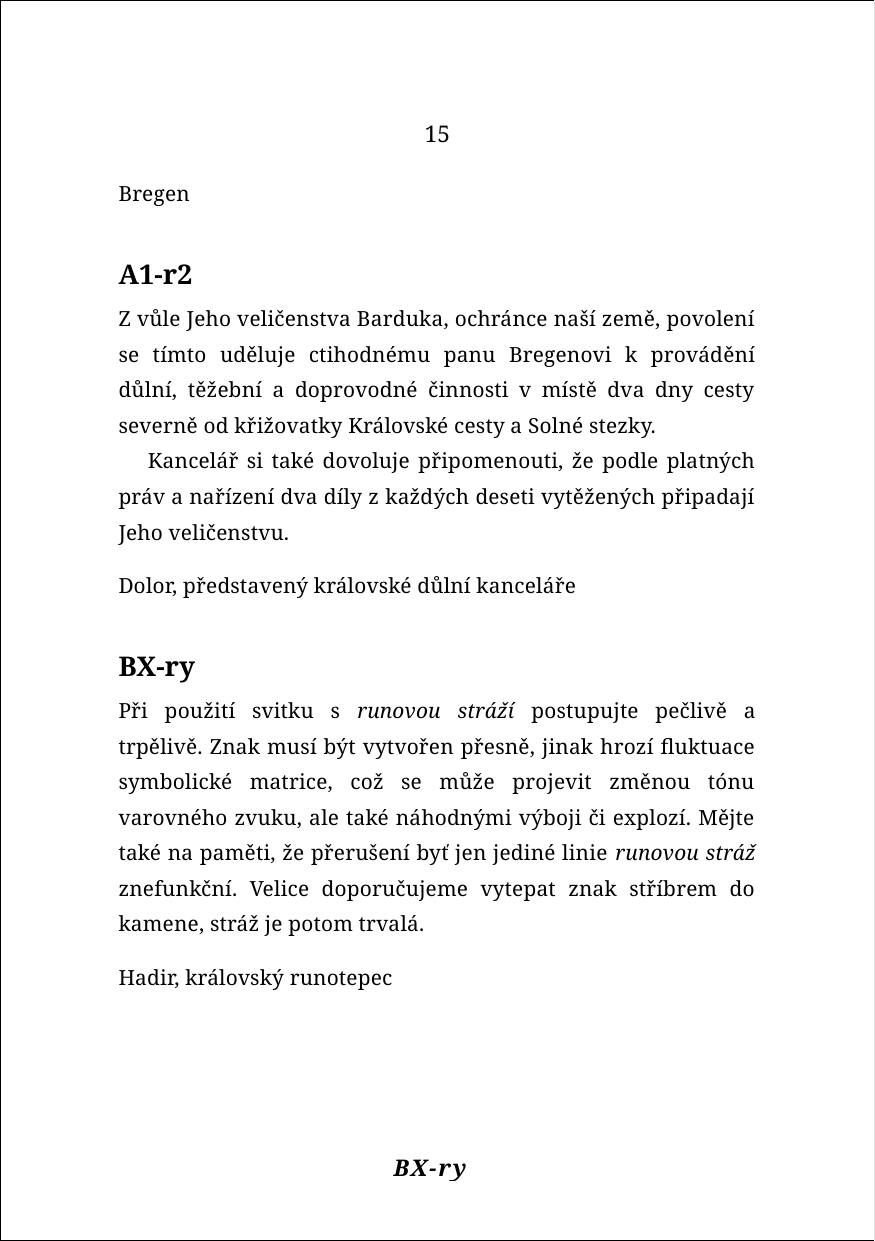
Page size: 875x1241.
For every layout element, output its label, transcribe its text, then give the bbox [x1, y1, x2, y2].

subtitle BX-ry [118, 648, 756, 684]
text Dolor, představený královské důlní kanceláře [118, 571, 756, 599]
text Bregen [118, 179, 756, 207]
text Při použití svitku s runovou stráží postupujte pečlivě a trpělivě. Znak musí být vytvořen přesně, jinak hrozí fluktuace symbolické matrice, což se může projevit změnou tónu varovného zvuku, ale také náhodnými výboji či explozí. Mějte také na paměti, že přerušení byť jen jediné linie runovou stráž znefunkční. Velice doporučujeme vytepat znak stříbrem do kamene, stráž je potom trvalá. [118, 696, 756, 938]
text Hadir, královský runotepec [118, 963, 756, 991]
subtitle A1-r2 [118, 256, 756, 293]
text Z vůle Jeho veličenstva Barduka, ochránce naší země, povolení se tímto uděluje ctihodnému panu Bregenovi k provádění důlní, těžební a doprovodné činnosti v místě dva dny cesty severně od křižovatky Královské cesty a Solné stezky. Kancelář si také dovoluje připomenouti, že podle platných práv a nařízení dva díly z každých deseti vytěžených připadají Jeho veličenstvu. [118, 304, 756, 546]
